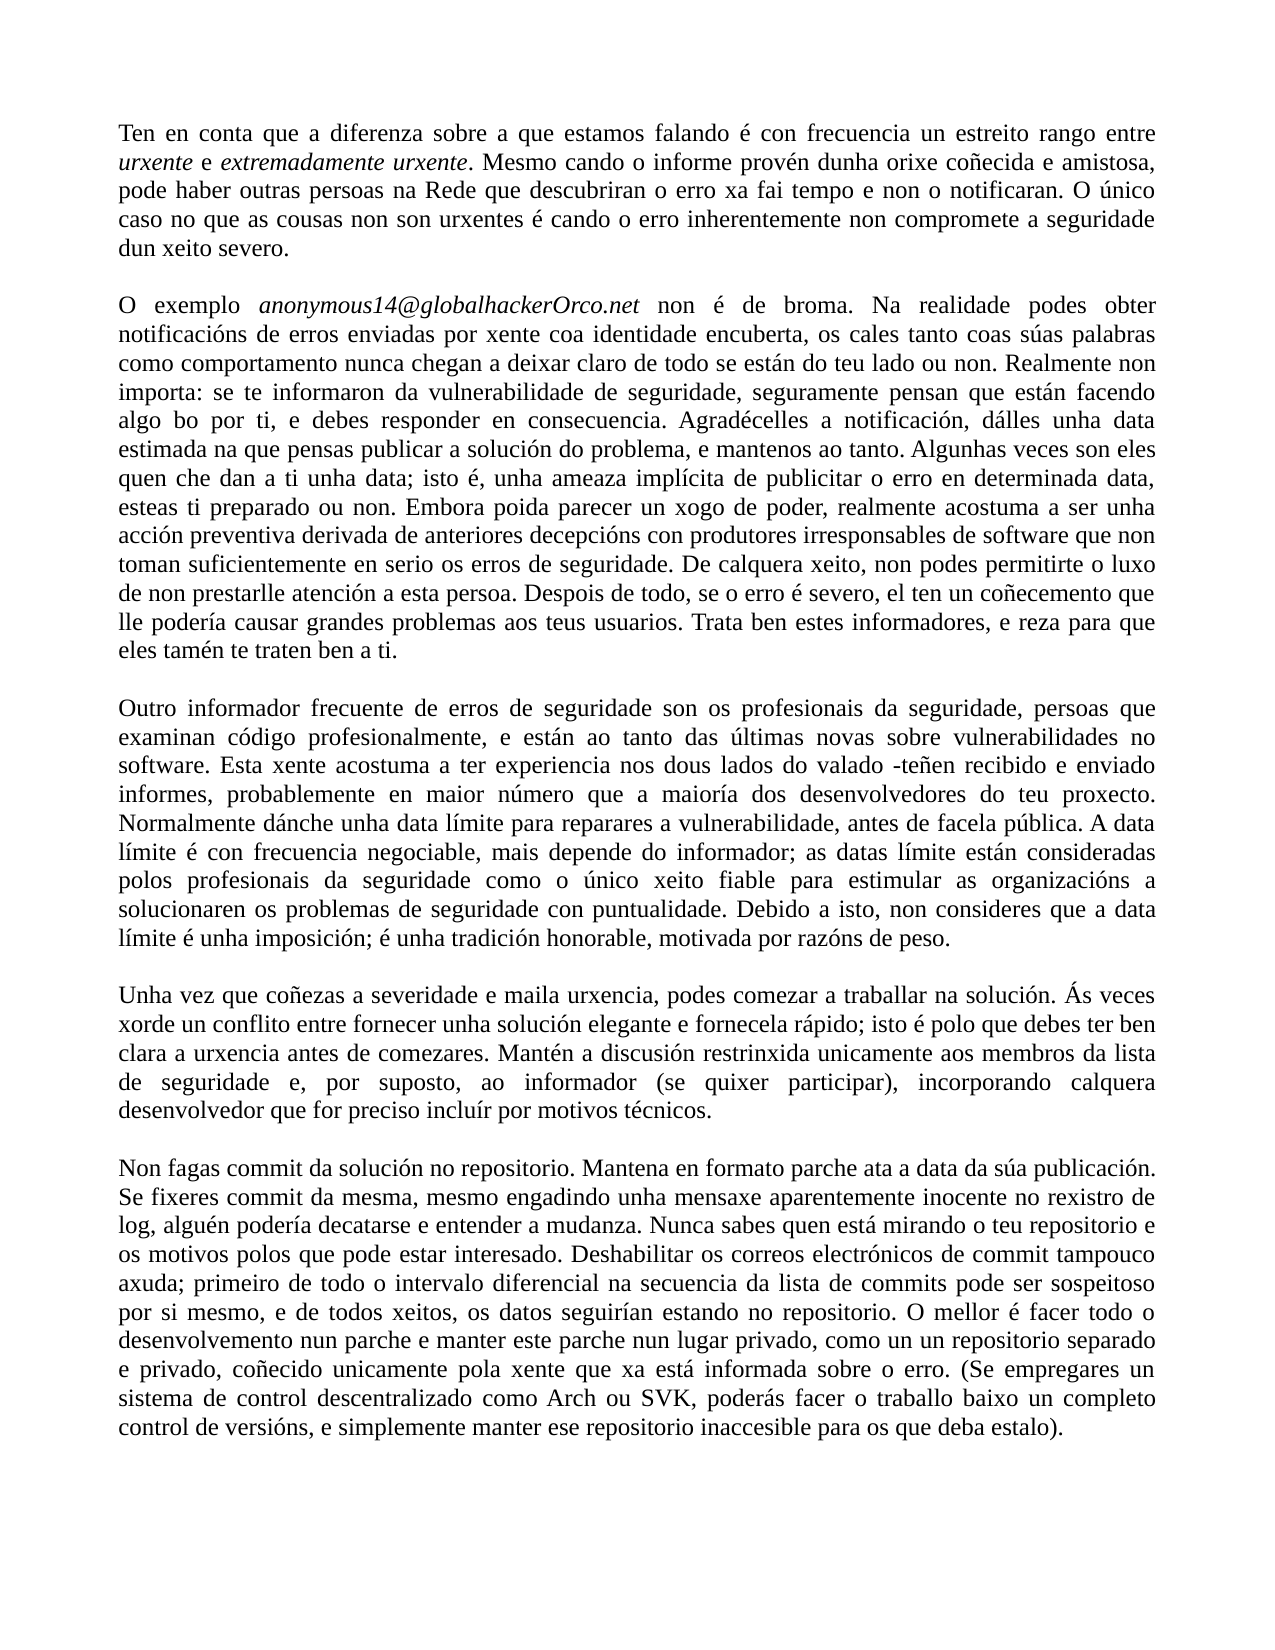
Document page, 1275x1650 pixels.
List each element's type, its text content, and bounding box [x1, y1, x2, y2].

text Ten en conta que a diferenza sobre a que estamos falando é con frecuencia un estreito rango entre urxente e extremadamente urxente. Mesmo cando o informe provén dunha orixe coñecida e amistosa, pode haber outras persoas na Rede que descubriran o erro xa fai tempo e non o notificaran. O único caso no que as cousas non son urxentes é cando o erro inherentemente non compromete a seguridade dun xeito severo. [118, 118, 1157, 262]
text Outro informador frecuente de erros de seguridade son os profesionais da seguridade, persoas que examinan código profesionalmente, e están ao tanto das últimas novas sobre vulnerabilidades no software. Esta xente acostuma a ter experiencia nos dous lados do valado -teñen recibido e enviado informes, probablemente en maior número que a maioría dos desenvolvedores do teu proxecto. Normalmente dánche unha data límite para reparares a vulnerabilidade, antes de facela pública. A data límite é con frecuencia negociable, mais depende do informador; as datas límite están consideradas polos profesionais da seguridade como o único xeito fiable para estimular as organizacións a solucionaren os problemas de seguridade con puntualidade. Debido a isto, non consideres que a data límite é unha imposición; é unha tradición honorable, motivada por razóns de peso. [118, 693, 1157, 952]
text Unha vez que coñezas a severidade e maila urxencia, podes comezar a traballar na solución. Ás veces xorde un conflito entre fornecer unha solución elegante e fornecela rápido; isto é polo que debes ter ben clara a urxencia antes de comezares. Mantén a discusión restrinxida unicamente aos membros da lista de seguridade e, por suposto, ao informador (se quixer participar), incorporando calquera desenvolvedor que for preciso incluír por motivos técnicos. [118, 981, 1157, 1124]
text Non fagas commit da solución no repositorio. Mantena en formato parche ata a data da súa publicación. Se fixeres commit da mesma, mesmo engadindo unha mensaxe aparentemente inocente no rexistro de log, alguén podería decatarse e entender a mudanza. Nunca sabes quen está mirando o teu repositorio e os motivos polos que pode estar interesado. Deshabilitar os correos electrónicos de commit tampouco axuda; primeiro de todo o intervalo diferencial na secuencia da lista de commits pode ser sospeitoso por si mesmo, e de todos xeitos, os datos seguirían estando no repositorio. O mellor é facer todo o desenvolvemento nun parche e manter este parche nun lugar privado, como un un repositorio separado e privado, coñecido unicamente pola xente que xa está informada sobre o erro. (Se empregares un sistema de control descentralizado como Arch ou SVK, poderás facer o traballo baixo un completo control de versións, e simplemente manter ese repositorio inaccesible para os que deba estalo). [118, 1153, 1157, 1441]
text O exemplo anonymous14@globalhackerOrco.net non é de broma. Na realidade podes obter notificacións de erros enviadas por xente coa identidade encuberta, os cales tanto coas súas palabras como comportamento nunca chegan a deixar claro de todo se están do teu lado ou non. Realmente non importa: se te informaron da vulnerabilidade de seguridade, seguramente pensan que están facendo algo bo por ti, e debes responder en consecuencia. Agradécelles a notificación, dálles unha data estimada na que pensas publicar a solución do problema, e mantenos ao tanto. Algunhas veces son eles quen che dan a ti unha data; isto é, unha ameaza implícita de publicitar o erro en determinada data, esteas ti preparado ou non. Embora poida parecer un xogo de poder, realmente acostuma a ser unha acción preventiva derivada de anteriores decepcións con produtores irresponsables de software que non toman suficientemente en serio os erros de seguridade. De calquera xeito, non podes permitirte o luxo de non prestarlle atención a esta persoa. Despois de todo, se o erro é severo, el ten un coñecemento que lle podería causar grandes problemas aos teus usuarios. Trata ben estes informadores, e reza para que eles tamén te traten ben a ti. [118, 291, 1157, 664]
